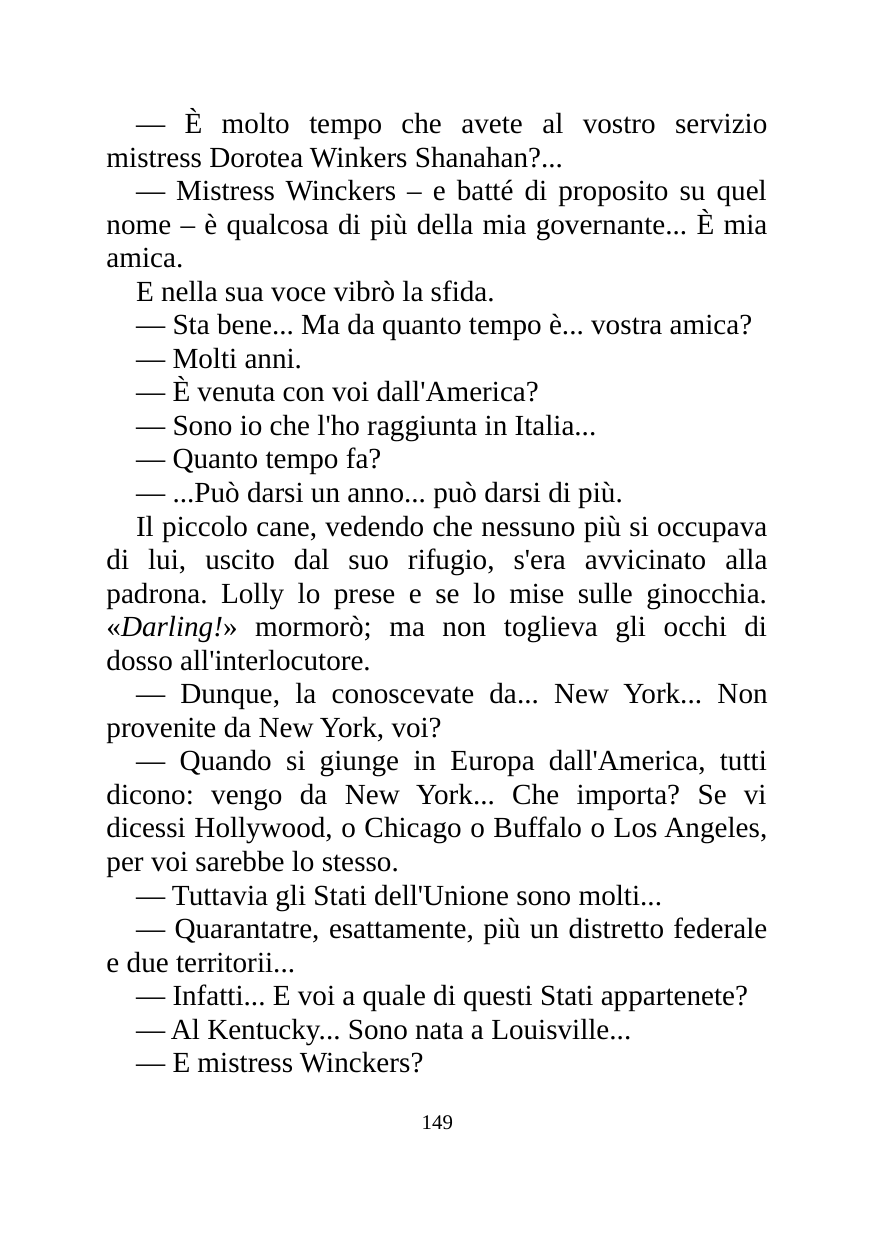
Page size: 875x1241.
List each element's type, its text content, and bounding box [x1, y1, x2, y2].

text — Dunque, la conoscevate da... New York... Non provenite da New York, voi? [106, 676, 768, 743]
text — Tuttavia gli Stati dell'Unione sono molti... [106, 878, 768, 911]
text — Molti anni. [106, 341, 768, 374]
text — Quando si giunge in Europa dall'America, tutti dicono: vengo da New York... Che importa? Se vi dicessi Hollywood, o Chicago o Buffalo o Los Angeles, per voi sarebbe lo stesso. [106, 743, 768, 878]
text — Sono io che l'ho raggiunta in Italia... [106, 408, 768, 442]
text — È molto tempo che avete al vostro servizio mistress Dorotea Winkers Shanahan?... [106, 106, 768, 173]
text — E mistress Winckers? [106, 1045, 768, 1079]
text — ...Può darsi un anno... può darsi di più. [106, 475, 768, 509]
text — Al Kentucky... Sono nata a Louisville... [106, 1012, 768, 1045]
text — Quarantatre, esattamente, più un distretto federale e due territorii... [106, 911, 768, 978]
text — Infatti... E voi a quale di questi Stati appartenete? [106, 978, 768, 1012]
text — È venuta con voi dall'America? [106, 374, 768, 408]
text Il piccolo cane, vedendo che nessuno più si occupava di lui, uscito dal suo rifugio, s'era avvicinato alla padrona. Lolly lo prese e se lo mise sulle ginocchia. «Darling!» mormorò; ma non toglieva gli occhi di dosso all'interlocutore. [106, 509, 768, 676]
text — Sta bene... Ma da quanto tempo è... vostra amica? [106, 307, 768, 341]
text — Quanto tempo fa? [106, 442, 768, 475]
text — Mistress Winckers – e batté di proposito su quel nome – è qualcosa di più della mia governante... È mia amica. [106, 173, 768, 274]
text E nella sua voce vibrò la sfida. [106, 274, 768, 307]
